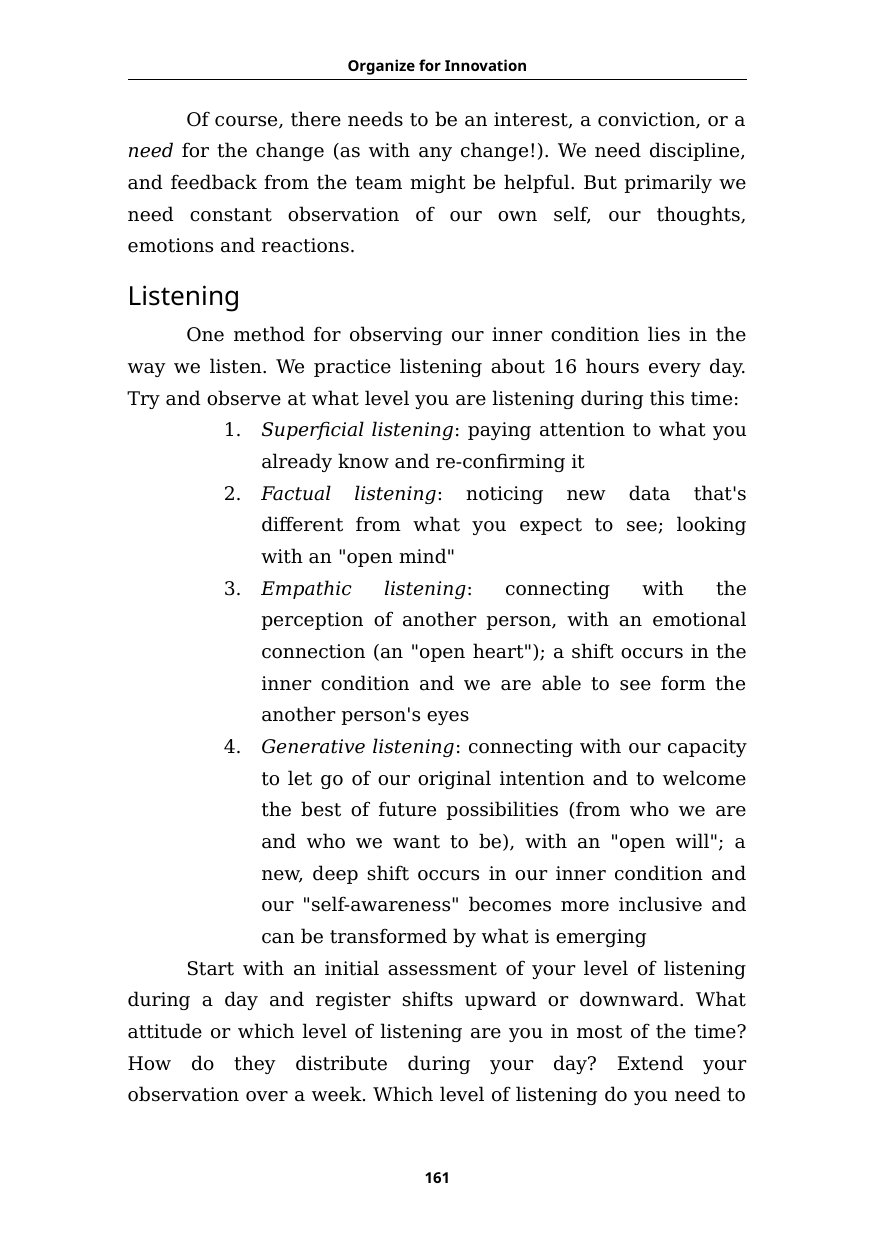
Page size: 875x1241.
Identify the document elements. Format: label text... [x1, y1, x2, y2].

text One method for observing our inner condition lies in the way we listen. We practice listening about 16 hours every day. Try and observe at what level you are listening during this time: [127, 324, 747, 410]
list Generative listening: connecting with our capacity to let go of our original intention and to welcome the best of future possibilities (from who we are and who we want to be), with an "open will"; a new, deep shift occurs in our inner condition and our "self-awareness" becomes more inclusive and can be transformed by what is emerging [223, 736, 747, 948]
text Start with an initial assessment of your level of listening during a day and register shifts upward or downward. What attitude or which level of listening are you in most of the time? How do they distribute during your day? Extend your observation over a week. Which level of listening do you need to [127, 958, 747, 1106]
text Of course, there needs to be an interest, a conviction, or a need for the change (as with any change!). We need discipline, and feedback from the team might be helpful. But primarily we need constant observation of our own self, our thoughts, emotions and reactions. [127, 109, 747, 257]
list Empathic listening: connecting with the perception of another person, with an emotional connection (an "open heart"); a shift occurs in the inner condition and we are able to see form the another person's eyes [223, 578, 747, 726]
subtitle Listening [127, 282, 747, 312]
list Factual listening: noticing new data that's different from what you expect to see; looking with an "open mind" [223, 483, 747, 568]
list Superficial listening: paying attention to what you already know and re-confirming it [223, 419, 747, 473]
